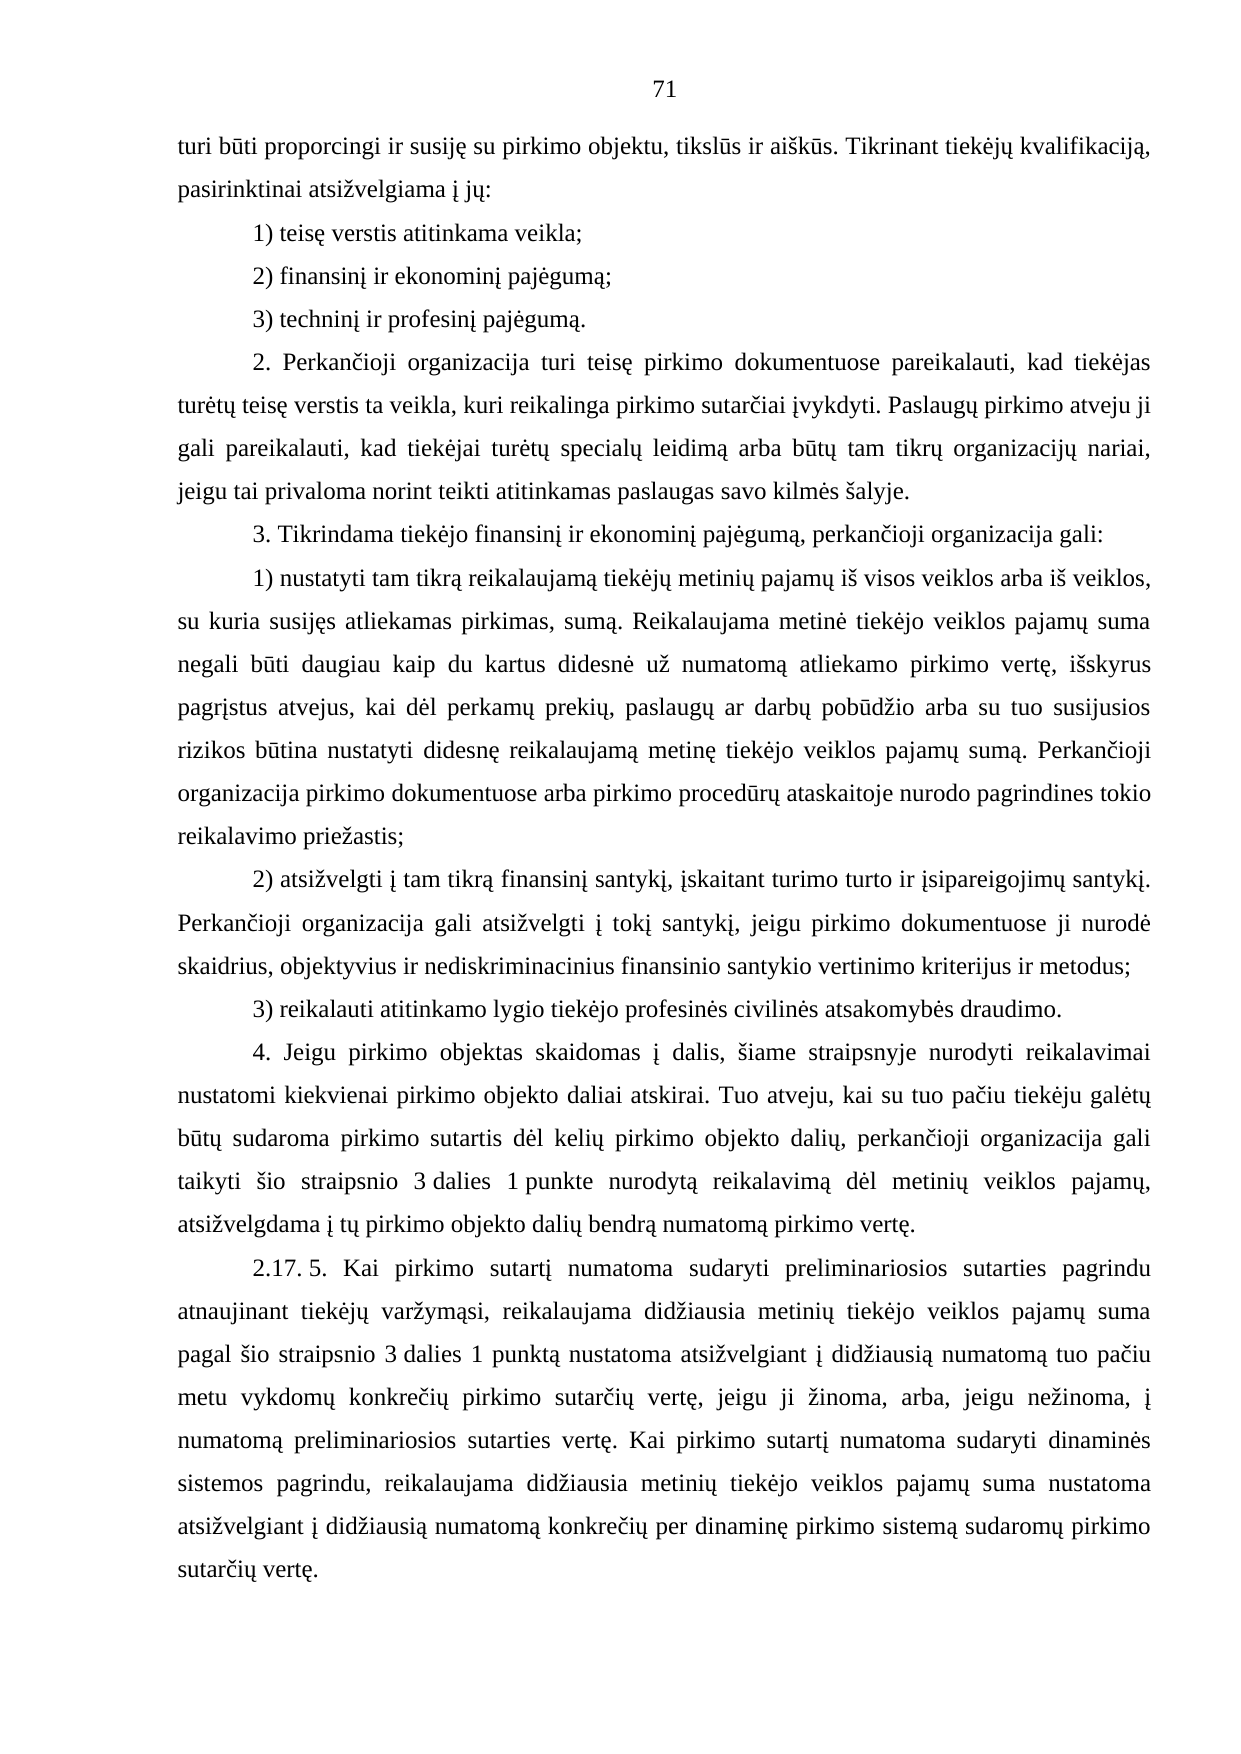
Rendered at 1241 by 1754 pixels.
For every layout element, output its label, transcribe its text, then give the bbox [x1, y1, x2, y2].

text turi būti proporcingi ir susiję su pirkimo objektu, tikslūs ir aiškūs. Tikrinant tiekėjų kvalifikaciją, pasirinktinai atsižvelgiama į jų: [177, 131, 1152, 203]
subtitle 5. Kai pirkimo sutartį numatoma sudaryti preliminariosios sutarties pagrindu atnaujinant tiekėjų varžymąsi, reikalaujama didžiausia metinių tiekėjo veiklos pajamų suma pagal šio straipsnio 3 dalies 1 punktą nustatoma atsižvelgiant į didžiausią numatomą tuo pačiu metu vykdomų konkrečių pirkimo sutarčių vertę, jeigu ji žinoma, arba, jeigu nežinoma, į numatomą preliminariosios sutarties vertę. Kai pirkimo sutartį numatoma sudaryti dinaminės sistemos pagrindu, reikalaujama didžiausia metinių tiekėjo veiklos pajamų suma nustatoma atsižvelgiant į didžiausią numatomą konkrečių per dinaminę pirkimo sistemą sudaromų pirkimo sutarčių vertę. [177, 1253, 1152, 1583]
text 4. Jeigu pirkimo objektas skaidomas į dalis, šiame straipsnyje nurodyti reikalavimai nustatomi kiekvienai pirkimo objekto daliai atskirai. Tuo atveju, kai su tuo pačiu tiekėju galėtų būtų sudaroma pirkimo sutartis dėl kelių pirkimo objekto dalių, perkančioji organizacija gali taikyti šio straipsnio 3 dalies 1 punkte nurodytą reikalavimą dėl metinių veiklos pajamų, atsižvelgdama į tų pirkimo objekto dalių bendrą numatomą pirkimo vertę. [177, 1037, 1152, 1238]
text 3) reikalauti atitinkamo lygio tiekėjo profesinės civilinės atsakomybės draudimo. [177, 994, 1152, 1023]
text 3. Tikrindama tiekėjo finansinį ir ekonominį pajėgumą, perkančioji organizacija gali: [177, 519, 1152, 548]
text 1) teisę verstis atitinkama veikla; [177, 218, 1152, 246]
text 2. Perkančioji organizacija turi teisę pirkimo dokumentuose pareikalauti, kad tiekėjas turėtų teisę verstis ta veikla, kuri reikalinga pirkimo sutarčiai įvykdyti. Paslaugų pirkimo atveju ji gali pareikalauti, kad tiekėjai turėtų specialų leidimą arba būtų tam tikrų organizacijų nariai, jeigu tai privaloma norint teikti atitinkamas paslaugas savo kilmės šalyje. [177, 347, 1152, 505]
text 1) nustatyti tam tikrą reikalaujamą tiekėjų metinių pajamų iš visos veiklos arba iš veiklos, su kuria susijęs atliekamas pirkimas, sumą. Reikalaujama metinė tiekėjo veiklos pajamų suma negali būti daugiau kaip du kartus didesnė už numatomą atliekamo pirkimo vertę, išskyrus pagrįstus atvejus, kai dėl perkamų prekių, paslaugų ar darbų pobūdžio arba su tuo susijusios rizikos būtina nustatyti didesnę reikalaujamą metinę tiekėjo veiklos pajamų sumą. Perkančioji organizacija pirkimo dokumentuose arba pirkimo procedūrų ataskaitoje nurodo pagrindines tokio reikalavimo priežastis; [177, 563, 1152, 850]
text 2) atsižvelgti į tam tikrą finansinį santykį, įskaitant turimo turto ir įsipareigojimų santykį. Perkančioji organizacija gali atsižvelgti į tokį santykį, jeigu pirkimo dokumentuose ji nurodė skaidrius, objektyvius ir nediskriminacinius finansinio santykio vertinimo kriterijus ir metodus; [177, 864, 1152, 979]
text 2) finansinį ir ekonominį pajėgumą; [177, 261, 1152, 289]
text 3) techninį ir profesinį pajėgumą. [177, 304, 1152, 333]
